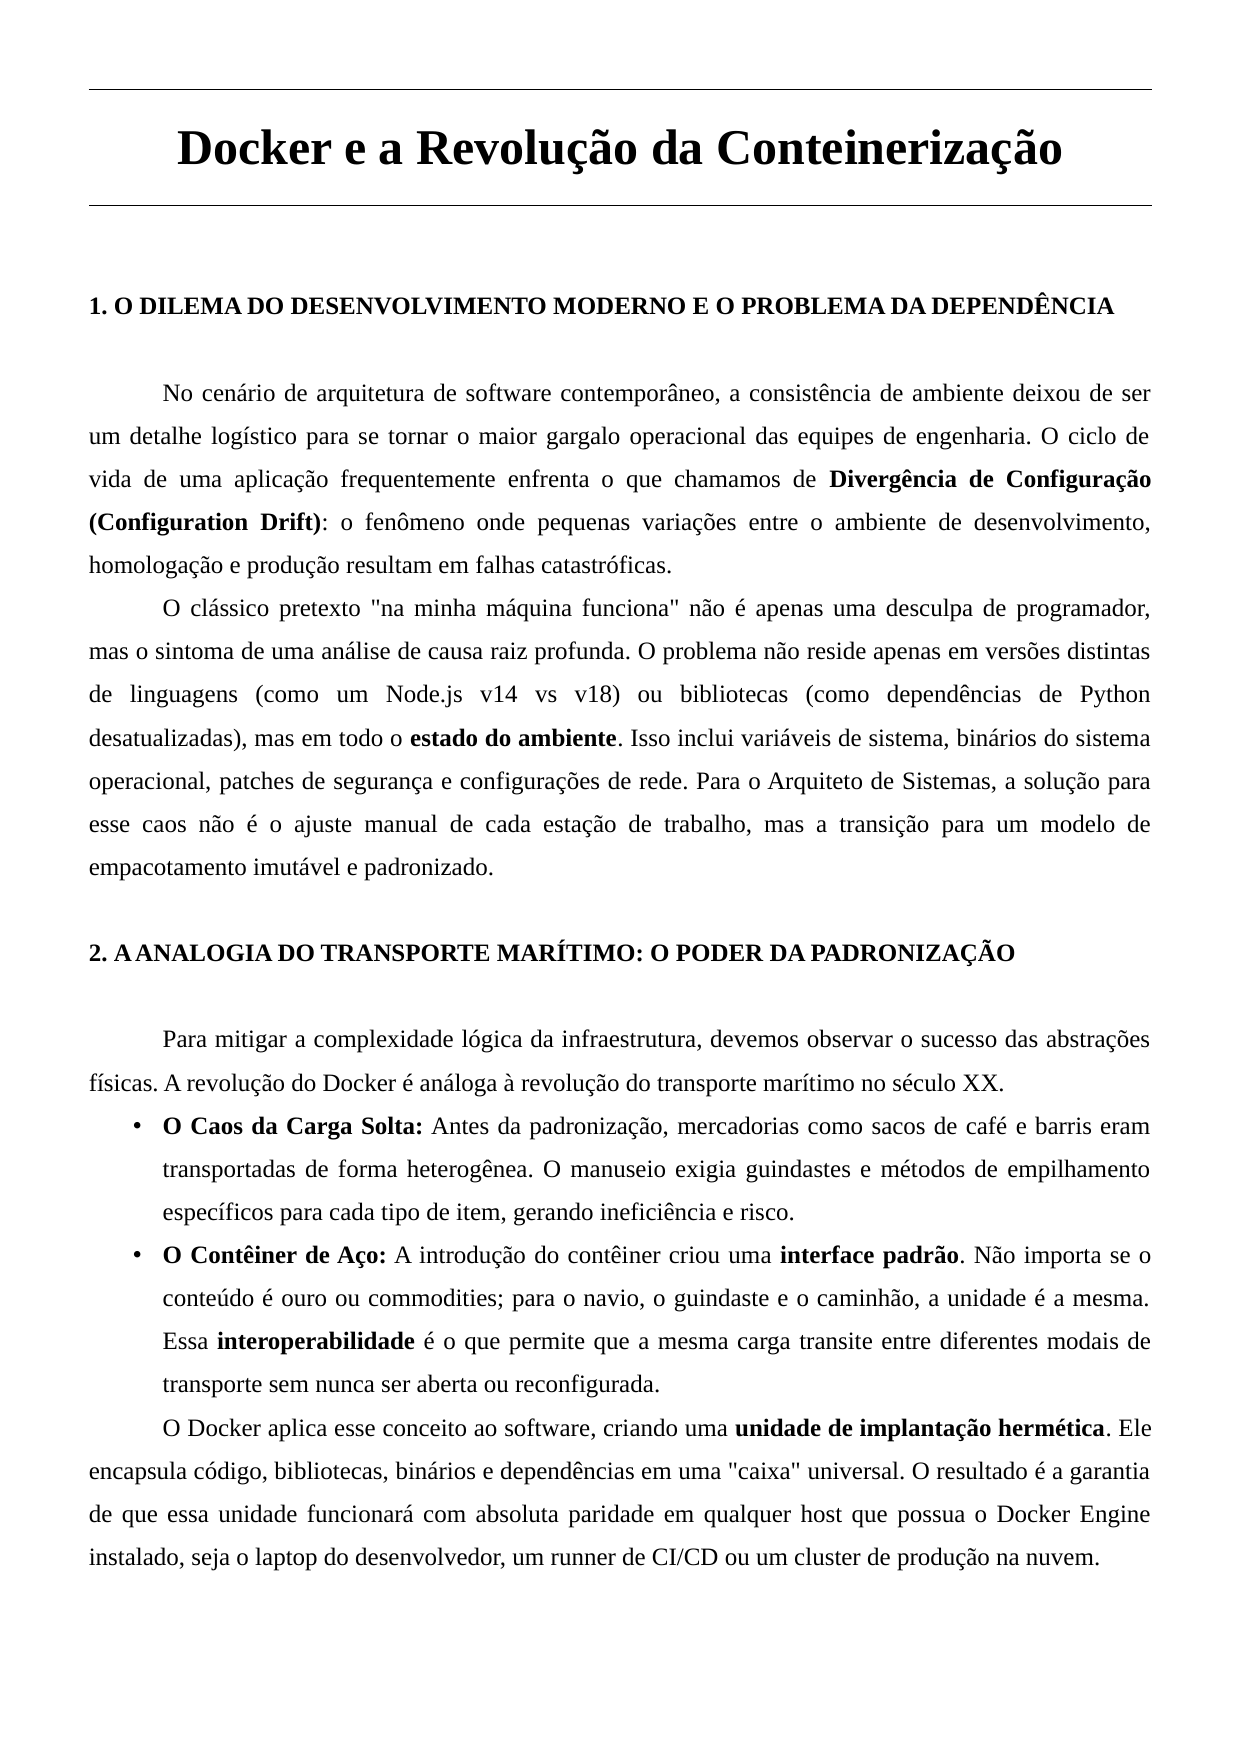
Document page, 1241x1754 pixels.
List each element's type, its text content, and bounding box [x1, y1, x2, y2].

text O clássico pretexto "na minha máquina funciona" não é apenas uma desculpa de programador, mas o sintoma de uma análise de causa raiz profunda. O problema não reside apenas em versões distintas de linguagens (como um Node.js v14 vs v18) ou bibliotecas (como dependências de Python desatualizadas), mas em todo o estado do ambiente. Isso inclui variáveis de sistema, binários do sistema operacional, patches de segurança e configurações de rede. Para o Arquiteto de Sistemas, a solução para esse caos não é o ajuste manual de cada estação de trabalho, mas a transição para um modelo de empacotamento imutável e padronizado. [88, 593, 1152, 881]
subtitle O Dilema do Desenvolvimento Moderno e o Problema da Dependência [88, 291, 1152, 320]
text O Docker aplica esse conceito ao software, criando uma unidade de implantação hermética. Ele encapsula código, bibliotecas, binários e dependências em uma "caixa" universal. O resultado é a garantia de que essa unidade funcionará com absoluta paridade em qualquer host que possua o Docker Engine instalado, seja o laptop do desenvolvedor, um runner de CI/CD ou um cluster de produção na nuvem. [88, 1413, 1152, 1571]
title Docker e a Revolução da Conteinerização [88, 90, 1152, 205]
list O Contêiner de Aço: A introdução do contêiner criou uma interface padrão. Não importa se o conteúdo é ouro ou commodities; para o navio, o guindaste e o caminhão, a unidade é a mesma. Essa interoperabilidade é o que permite que a mesma carga transite entre diferentes modais de transporte sem nunca ser aberta ou reconfigurada. [133, 1240, 1152, 1398]
text Para mitigar a complexidade lógica da infraestrutura, devemos observar o sucesso das abstrações físicas. A revolução do Docker é análoga à revolução do transporte marítimo no século XX. [88, 1024, 1152, 1096]
text No cenário de arquitetura de software contemporâneo, a consistência de ambiente deixou de ser um detalhe logístico para se tornar o maior gargalo operacional das equipes de engenharia. O ciclo de vida de uma aplicação frequentemente enfrenta o que chamamos de Divergência de Configuração (Configuration Drift): o fenômeno onde pequenas variações entre o ambiente de desenvolvimento, homologação e produção resultam em falhas catastróficas. [88, 378, 1152, 579]
list O Caos da Carga Solta: Antes da padronização, mercadorias como sacos de café e barris eram transportadas de forma heterogênea. O manuseio exigia guindastes e métodos de empilhamento específicos para cada tipo de item, gerando ineficiência e risco. [133, 1111, 1152, 1226]
subtitle A Analogia do Transporte Marítimo: O Poder da Padronização [88, 938, 1152, 967]
